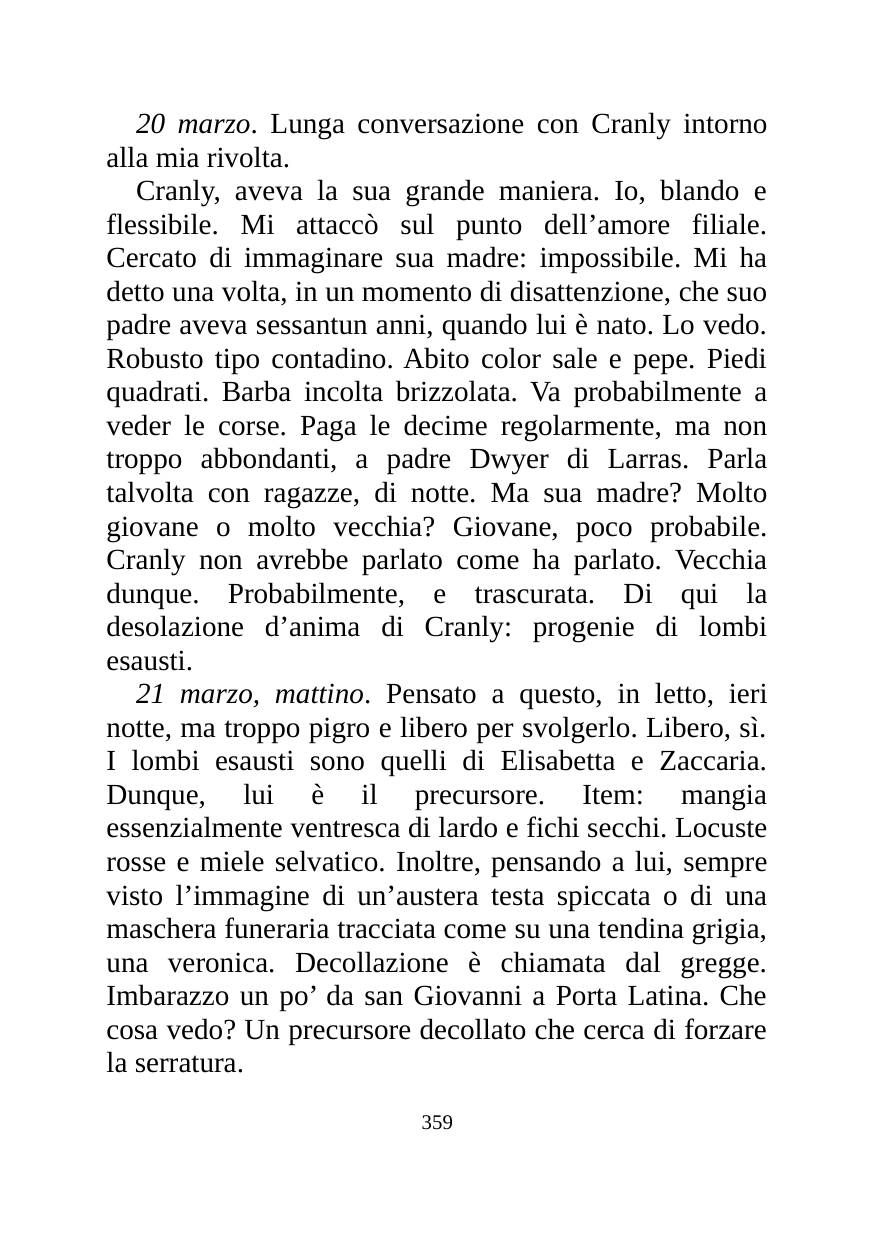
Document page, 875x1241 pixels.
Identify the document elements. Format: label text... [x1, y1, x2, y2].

text 20 marzo. Lunga conversazione con Cranly intorno alla mia rivolta. [106, 106, 768, 173]
text 21 marzo, mattino. Pensato a questo, in letto, ieri notte, ma troppo pigro e libero per svolgerlo. Libero, sì. I lombi esausti sono quelli di Elisabetta e Zaccaria. Dunque, lui è il precursore. Item: mangia essenzialmente ventresca di lardo e fichi secchi. Locuste rosse e miele selvatico. Inoltre, pensando a lui, sempre visto l’immagine di un’austera testa spiccata o di una maschera funeraria tracciata come su una tendina grigia, una veronica. Decollazione è chiamata dal gregge. Imbarazzo un po’ da san Giovanni a Porta Latina. Che cosa vedo? Un precursore decollato che cerca di forzare la serratura. [106, 676, 768, 1079]
text Cranly, aveva la sua grande maniera. Io, blando e flessibile. Mi attaccò sul punto dell’amore filiale. Cercato di immaginare sua madre: impossibile. Mi ha detto una volta, in un momento di disattenzione, che suo padre aveva sessantun anni, quando lui è nato. Lo vedo. Robusto tipo contadino. Abito color sale e pepe. Piedi quadrati. Barba incolta brizzolata. Va probabilmente a veder le corse. Paga le decime regolarmente, ma non troppo abbondanti, a padre Dwyer di Larras. Parla talvolta con ragazze, di notte. Ma sua madre? Molto giovane o molto vecchia? Giovane, poco probabile. Cranly non avrebbe parlato come ha parlato. Vecchia dunque. Probabilmente, e trascurata. Di qui la desolazione d’anima di Cranly: progenie di lombi esausti. [106, 173, 768, 676]
